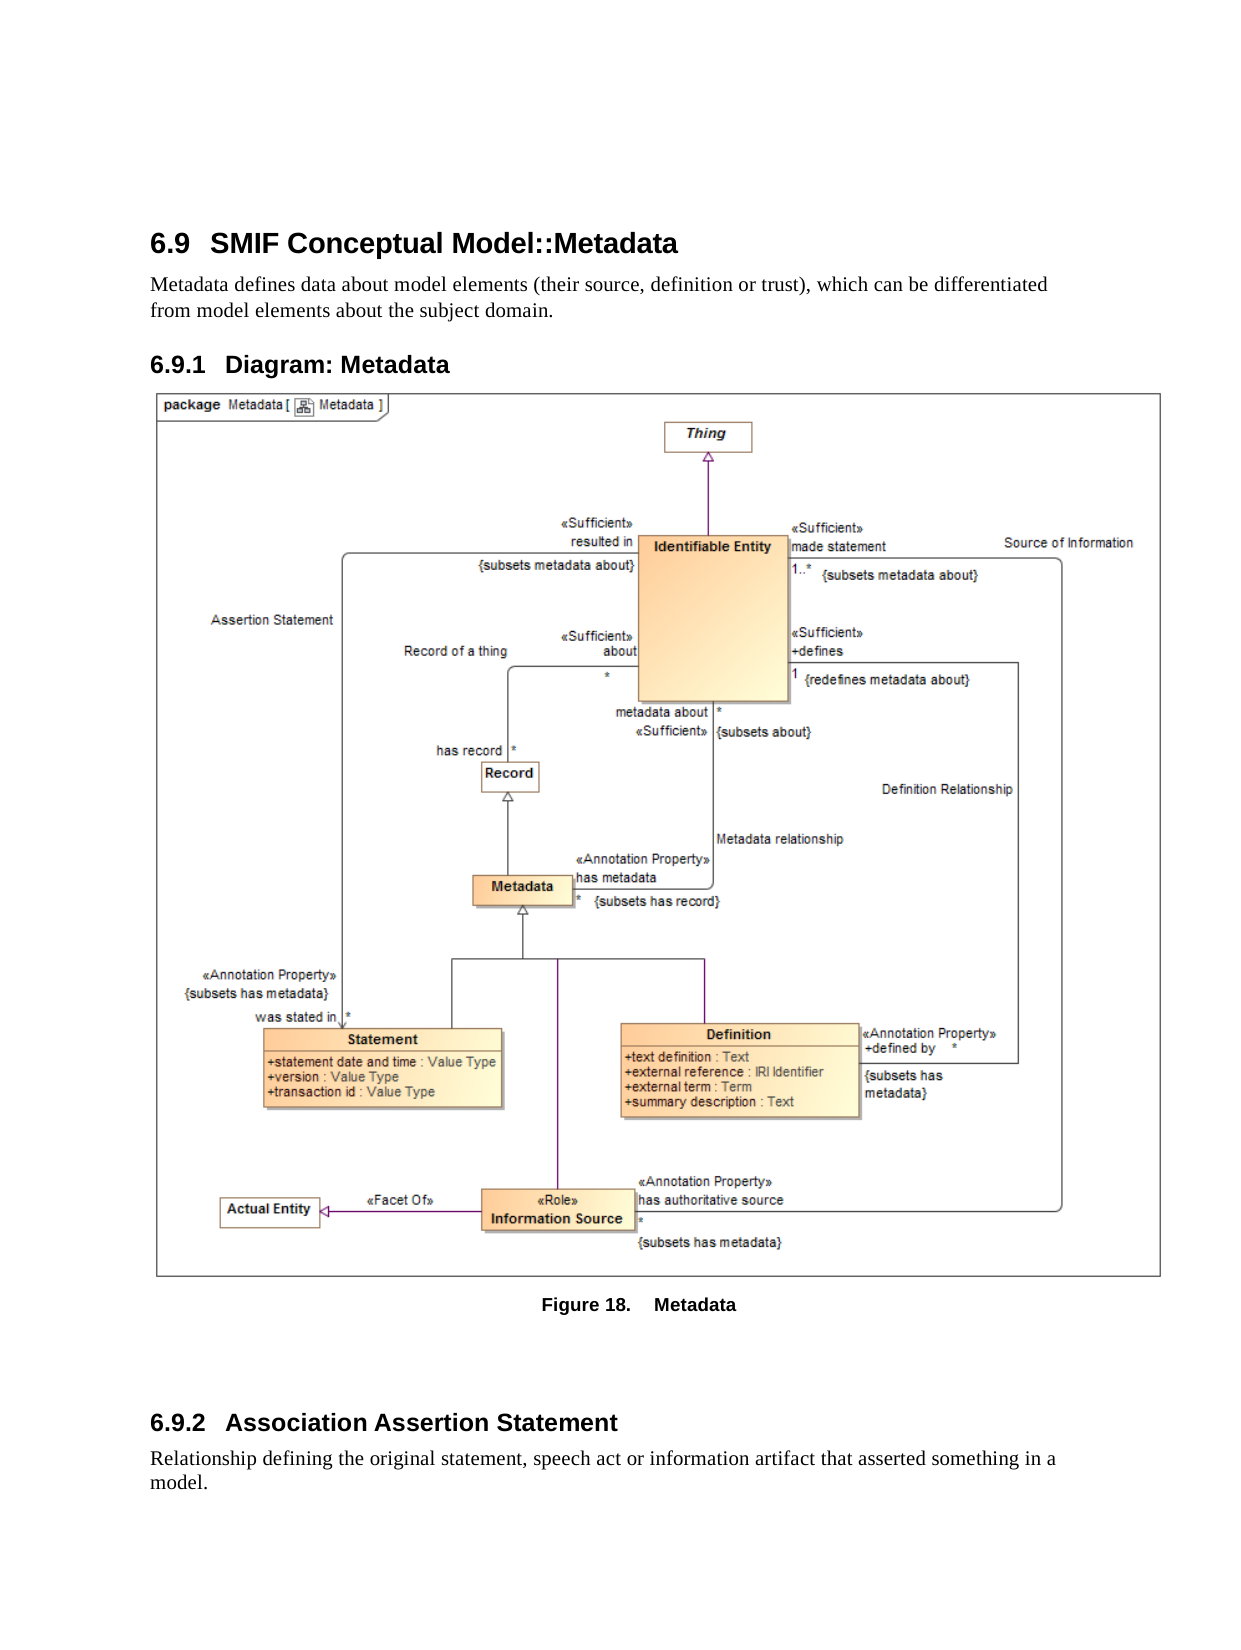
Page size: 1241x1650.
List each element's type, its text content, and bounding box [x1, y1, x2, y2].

subtitle Diagram: Metadata [150, 350, 1090, 379]
text Metadata defines data about model elements (their source, definition or trust), which can be differentiated from model elements about the subject domain. [150, 272, 1090, 322]
subtitle SMIF Conceptual Model::Metadata [150, 226, 1090, 259]
text Relationship defining the original statement, speech act or information artifact that asserted something in a model. [150, 1446, 1090, 1494]
subtitle Association Assertion Statement [150, 1408, 1090, 1437]
picture [150, 387, 1166, 1282]
list Metadata [187, 1294, 1090, 1316]
